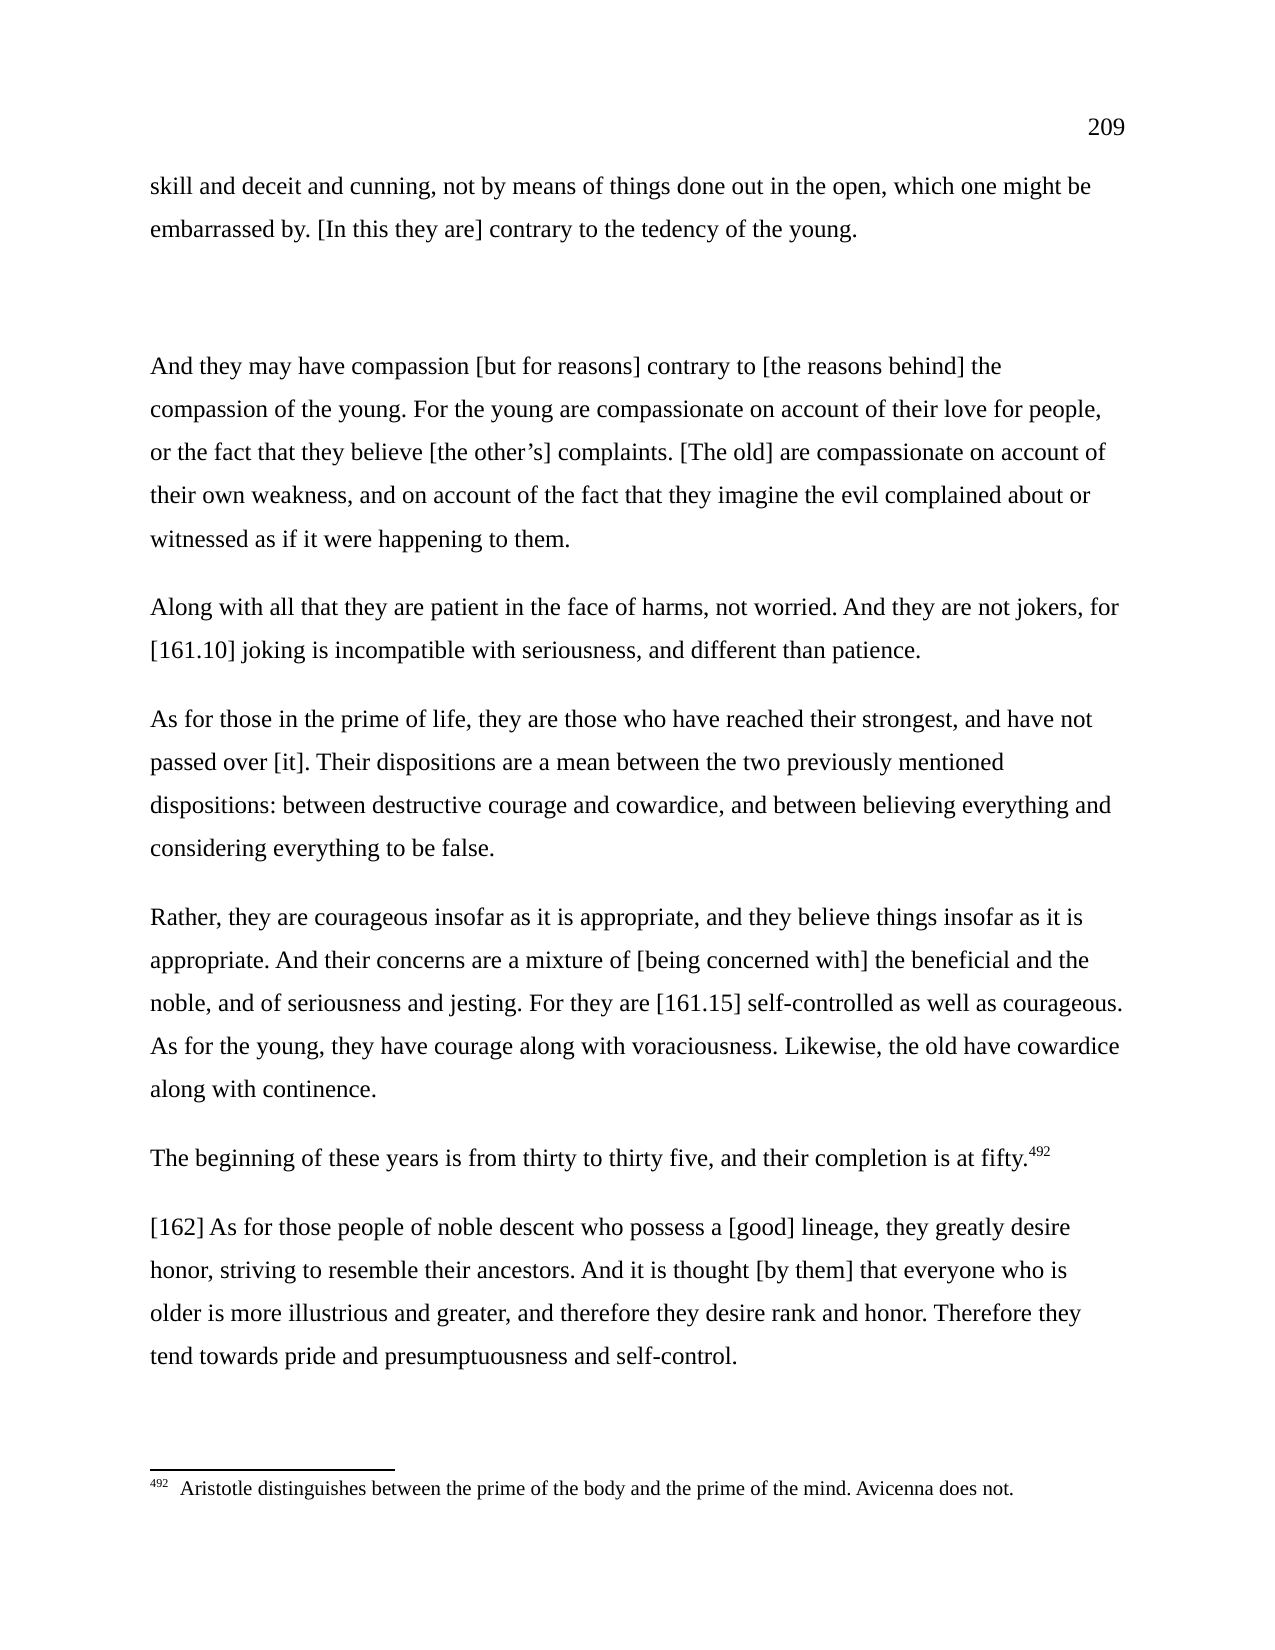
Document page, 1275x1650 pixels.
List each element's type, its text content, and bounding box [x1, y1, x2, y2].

text skill and deceit and cunning, not by means of things done out in the open, which one might be embarrassed by. [In this they are] contrary to the tedency of the young. [150, 171, 1125, 243]
text Along with all that they are patient in the face of harms, not worried. And they are not jokers, for [161.10] joking is incompatible with seriousness, and different than patience. [150, 592, 1125, 664]
text [162] As for those people of noble descent who possess a [good] lineage, they greatly desire honor, striving to resemble their ancestors. And it is thought [by them] that everyone who is older is more illustrious and greater, and therefore they desire rank and honor. Therefore they tend towards pride and presumptuousness and self-control. [150, 1212, 1125, 1370]
text Aristotle distinguishes between the prime of the body and the prime of the mind. Avicenna does not. [150, 1476, 1125, 1500]
text As for those in the prime of life, they are those who have reached their strongest, and have not passed over [it]. Their dispositions are a mean between the two previously mentioned dispositions: between destructive courage and cowardice, and between believing everything and considering everything to be false. [150, 704, 1125, 862]
text The beginning of these years is from thirty to thirty five, and their completion is at fifty. [150, 1143, 1125, 1172]
text And they may have compassion [but for reasons] contrary to [the reasons behind] the compassion of the young. For the young are compassionate on account of their love for people, or the fact that they believe [the other’s] complaints. [The old] are compassionate on account of their own weakness, and on account of the fact that they imagine the evil complained about or witnessed as if it were happening to them. [150, 351, 1125, 552]
text Rather, they are courageous insofar as it is appropriate, and they believe things insofar as it is appropriate. And their concerns are a mixture of [being concerned with] the beneficial and the noble, and of seriousness and jesting. For they are [161.15] self-controlled as well as courageous. As for the young, they have courage along with voraciousness. Likewise, the old have cowardice along with continence. [150, 902, 1125, 1103]
